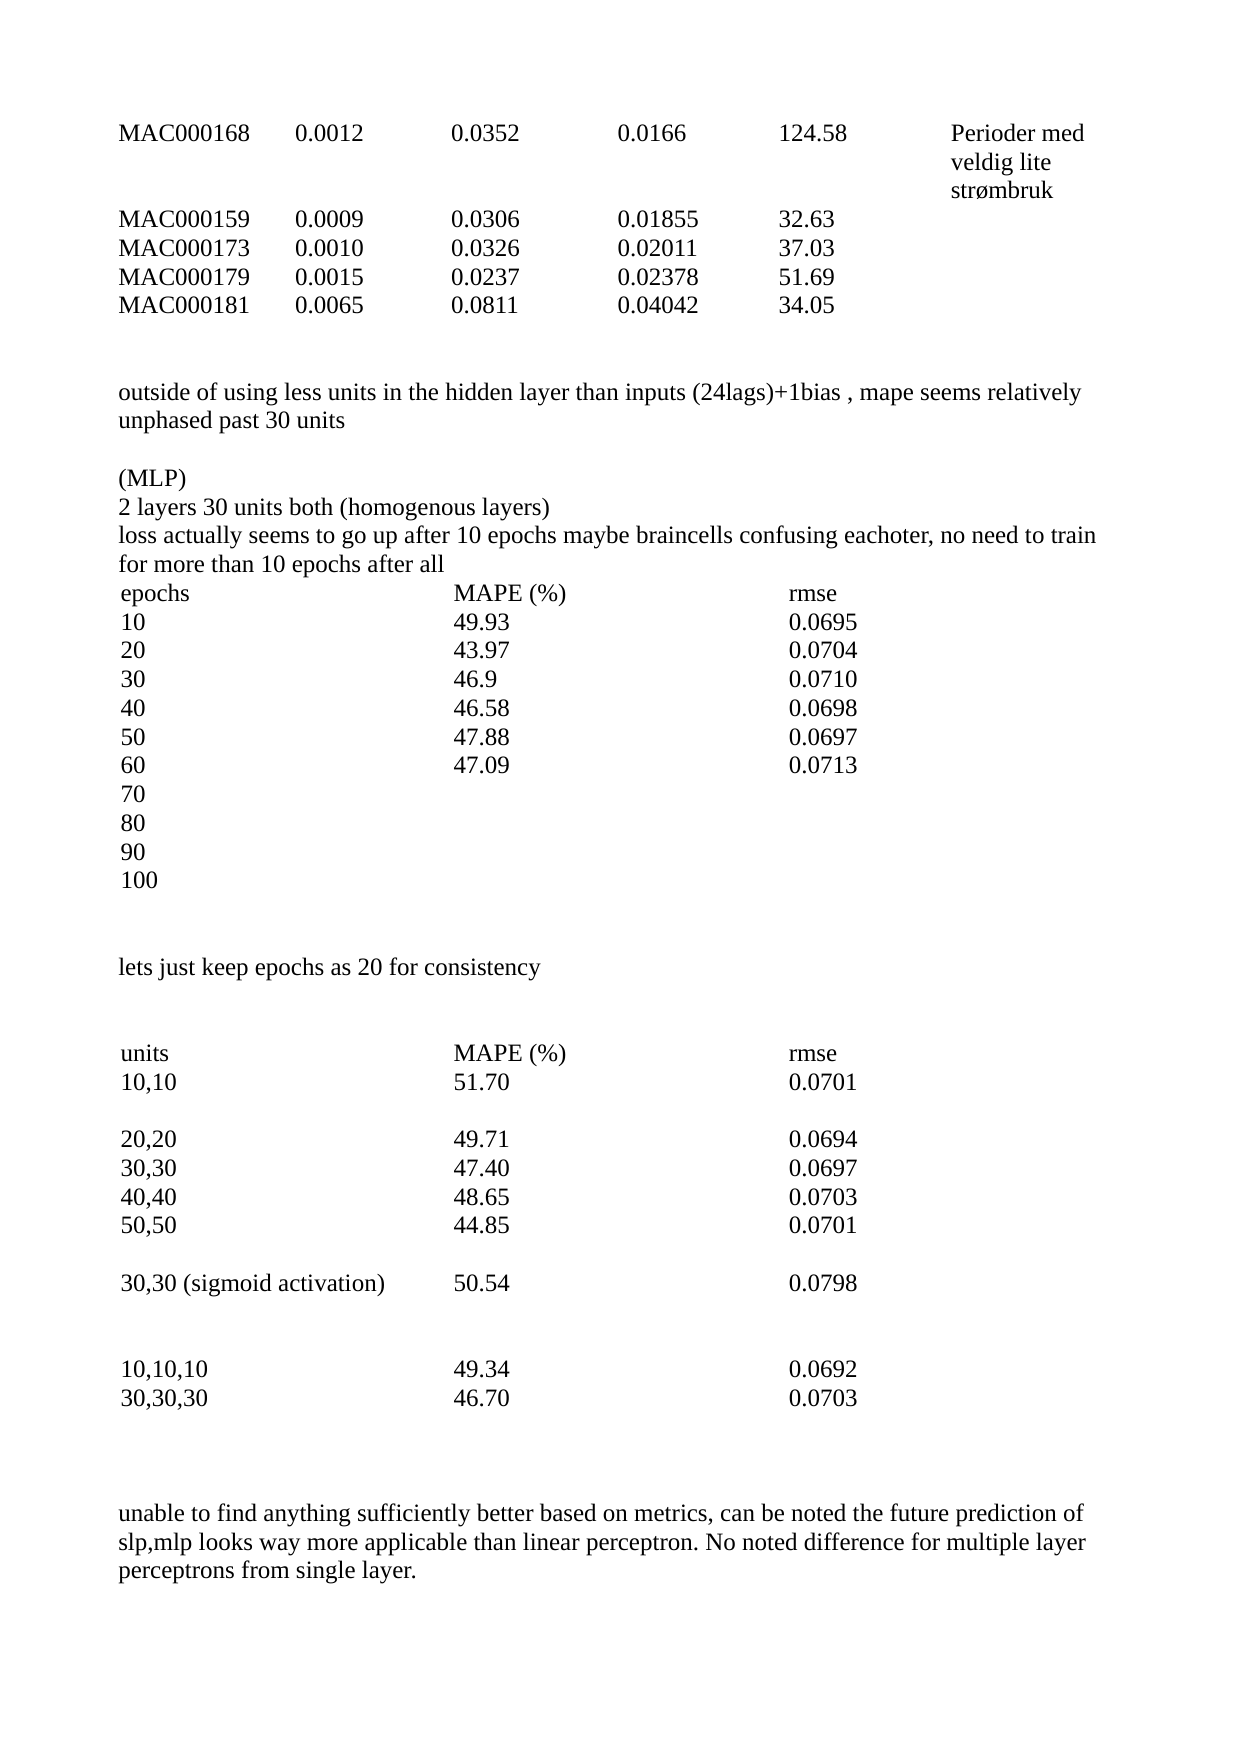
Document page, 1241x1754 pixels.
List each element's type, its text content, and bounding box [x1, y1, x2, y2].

table_cell MAC000181 [118, 291, 295, 319]
table_cell [789, 1297, 1123, 1326]
table_cell [120, 1239, 453, 1268]
table_cell [789, 866, 1123, 894]
text (MLP) [118, 463, 1122, 492]
table_cell 46.70 [453, 1383, 788, 1412]
table_cell 51.69 [778, 262, 951, 291]
table_cell [951, 204, 1123, 233]
table_cell 60 [120, 751, 453, 779]
table_cell 44.85 [453, 1211, 788, 1239]
table_cell [453, 1412, 788, 1441]
table_cell 0.0697 [789, 722, 1123, 751]
table_header epochs [120, 578, 453, 607]
table_cell 51.70 [453, 1067, 788, 1124]
table_cell 0.0704 [789, 636, 1123, 664]
table_cell 47.09 [453, 751, 788, 779]
table_cell [453, 866, 788, 894]
table_cell 43.97 [453, 636, 788, 664]
table_cell 100 [120, 866, 453, 894]
table_cell [789, 1412, 1123, 1441]
table_cell 20,20 [120, 1124, 453, 1153]
table_cell 0.0694 [789, 1124, 1123, 1153]
table_cell 0.0237 [451, 262, 617, 291]
table_cell 0.0326 [451, 233, 617, 262]
table_cell 47.40 [453, 1153, 788, 1182]
table_cell MAC000168 [118, 118, 295, 204]
table_cell 50,50 [120, 1211, 453, 1239]
table_cell [120, 1441, 453, 1469]
table_cell [453, 779, 788, 808]
table_cell 80 [120, 808, 453, 837]
table_cell [453, 1239, 788, 1268]
table_cell 0.0692 [789, 1354, 1123, 1383]
table_cell 0.0811 [451, 291, 617, 319]
table_cell 48.65 [453, 1182, 788, 1211]
text lets just keep epochs as 20 for consistency [118, 952, 1122, 981]
table_cell 40,40 [120, 1182, 453, 1211]
table_cell 0.0798 [789, 1268, 1123, 1297]
table_cell 0.01855 [617, 204, 778, 233]
table_cell [789, 779, 1123, 808]
table_cell 0.04042 [617, 291, 778, 319]
table_cell 0.0306 [451, 204, 617, 233]
table_cell 0.0697 [789, 1153, 1123, 1182]
table_cell 0.0701 [789, 1211, 1123, 1239]
table_cell 0.0015 [295, 262, 451, 291]
table_cell 49.34 [453, 1354, 788, 1383]
table_cell 0.0166 [617, 118, 778, 204]
table_cell 0.0713 [789, 751, 1123, 779]
table_cell 47.88 [453, 722, 788, 751]
table_cell 32.63 [778, 204, 951, 233]
table_cell MAC000173 [118, 233, 295, 262]
table_cell 49.71 [453, 1124, 788, 1153]
table_cell [120, 1412, 453, 1441]
table_cell 0.0009 [295, 204, 451, 233]
table_cell 46.9 [453, 664, 788, 693]
table_cell 0.0010 [295, 233, 451, 262]
table_cell 40 [120, 693, 453, 722]
table_cell 30,30 (sigmoid activation) [120, 1268, 453, 1297]
table_cell 0.02011 [617, 233, 778, 262]
table_cell 124.58 [778, 118, 951, 204]
table_cell [951, 291, 1123, 319]
table_cell [951, 262, 1123, 291]
table_cell 0.0012 [295, 118, 451, 204]
text loss actually seems to go up after 10 epochs maybe braincells confusing eachoter, no need to train for more than 10 epochs after all [118, 521, 1122, 578]
table_cell 0.0065 [295, 291, 451, 319]
table_header units [120, 1038, 453, 1067]
table_cell 70 [120, 779, 453, 808]
table_cell 20 [120, 636, 453, 664]
table_cell 0.0698 [789, 693, 1123, 722]
table_cell 50.54 [453, 1268, 788, 1297]
table_cell 10,10,10 [120, 1354, 453, 1383]
table_cell 37.03 [778, 233, 951, 262]
table_cell 30 [120, 664, 453, 693]
table_cell [789, 1326, 1123, 1354]
table_cell 50 [120, 722, 453, 751]
table_cell 10 [120, 607, 453, 636]
text 2 layers 30 units both (homogenous layers) [118, 492, 1122, 521]
table_cell 46.58 [453, 693, 788, 722]
table_header MAPE (%) [453, 1038, 788, 1067]
table_cell 0.02378 [617, 262, 778, 291]
table_cell [453, 1326, 788, 1354]
table_cell [120, 1326, 453, 1354]
table_cell 34.05 [778, 291, 951, 319]
table_cell [453, 808, 788, 837]
table_cell 10,10 [120, 1067, 453, 1124]
table_cell 30,30,30 [120, 1383, 453, 1412]
table_cell 30,30 [120, 1153, 453, 1182]
table_cell 90 [120, 837, 453, 866]
table_cell [789, 1239, 1123, 1268]
table_header MAPE (%) [453, 578, 788, 607]
text unable to find anything sufficiently better based on metrics, can be noted the future prediction of slp,mlp looks way more applicable than linear perceptron. No noted difference for multiple layer perceptrons from single layer. [118, 1498, 1122, 1584]
table_cell [453, 1297, 788, 1326]
text outside of using less units in the hidden layer than inputs (24lags)+1bias , mape seems relatively unphased past 30 units [118, 377, 1122, 434]
table_cell [453, 837, 788, 866]
table_cell MAC000159 [118, 204, 295, 233]
table_cell [120, 1297, 453, 1326]
table_header rmse [789, 578, 1123, 607]
table_cell 49.93 [453, 607, 788, 636]
table_cell Perioder med veldig lite strømbruk [951, 118, 1123, 204]
table_cell MAC000179 [118, 262, 295, 291]
table_cell 0.0695 [789, 607, 1123, 636]
table_cell 0.0703 [789, 1383, 1123, 1412]
table_header rmse [789, 1038, 1123, 1067]
table_cell 0.0710 [789, 664, 1123, 693]
table_cell 0.0703 [789, 1182, 1123, 1211]
table_cell [453, 1441, 788, 1469]
table_cell [789, 837, 1123, 866]
table_cell 0.0701 [789, 1067, 1123, 1124]
table_cell [789, 808, 1123, 837]
table_cell 0.0352 [451, 118, 617, 204]
table_cell [951, 233, 1123, 262]
table_cell [789, 1441, 1123, 1469]
